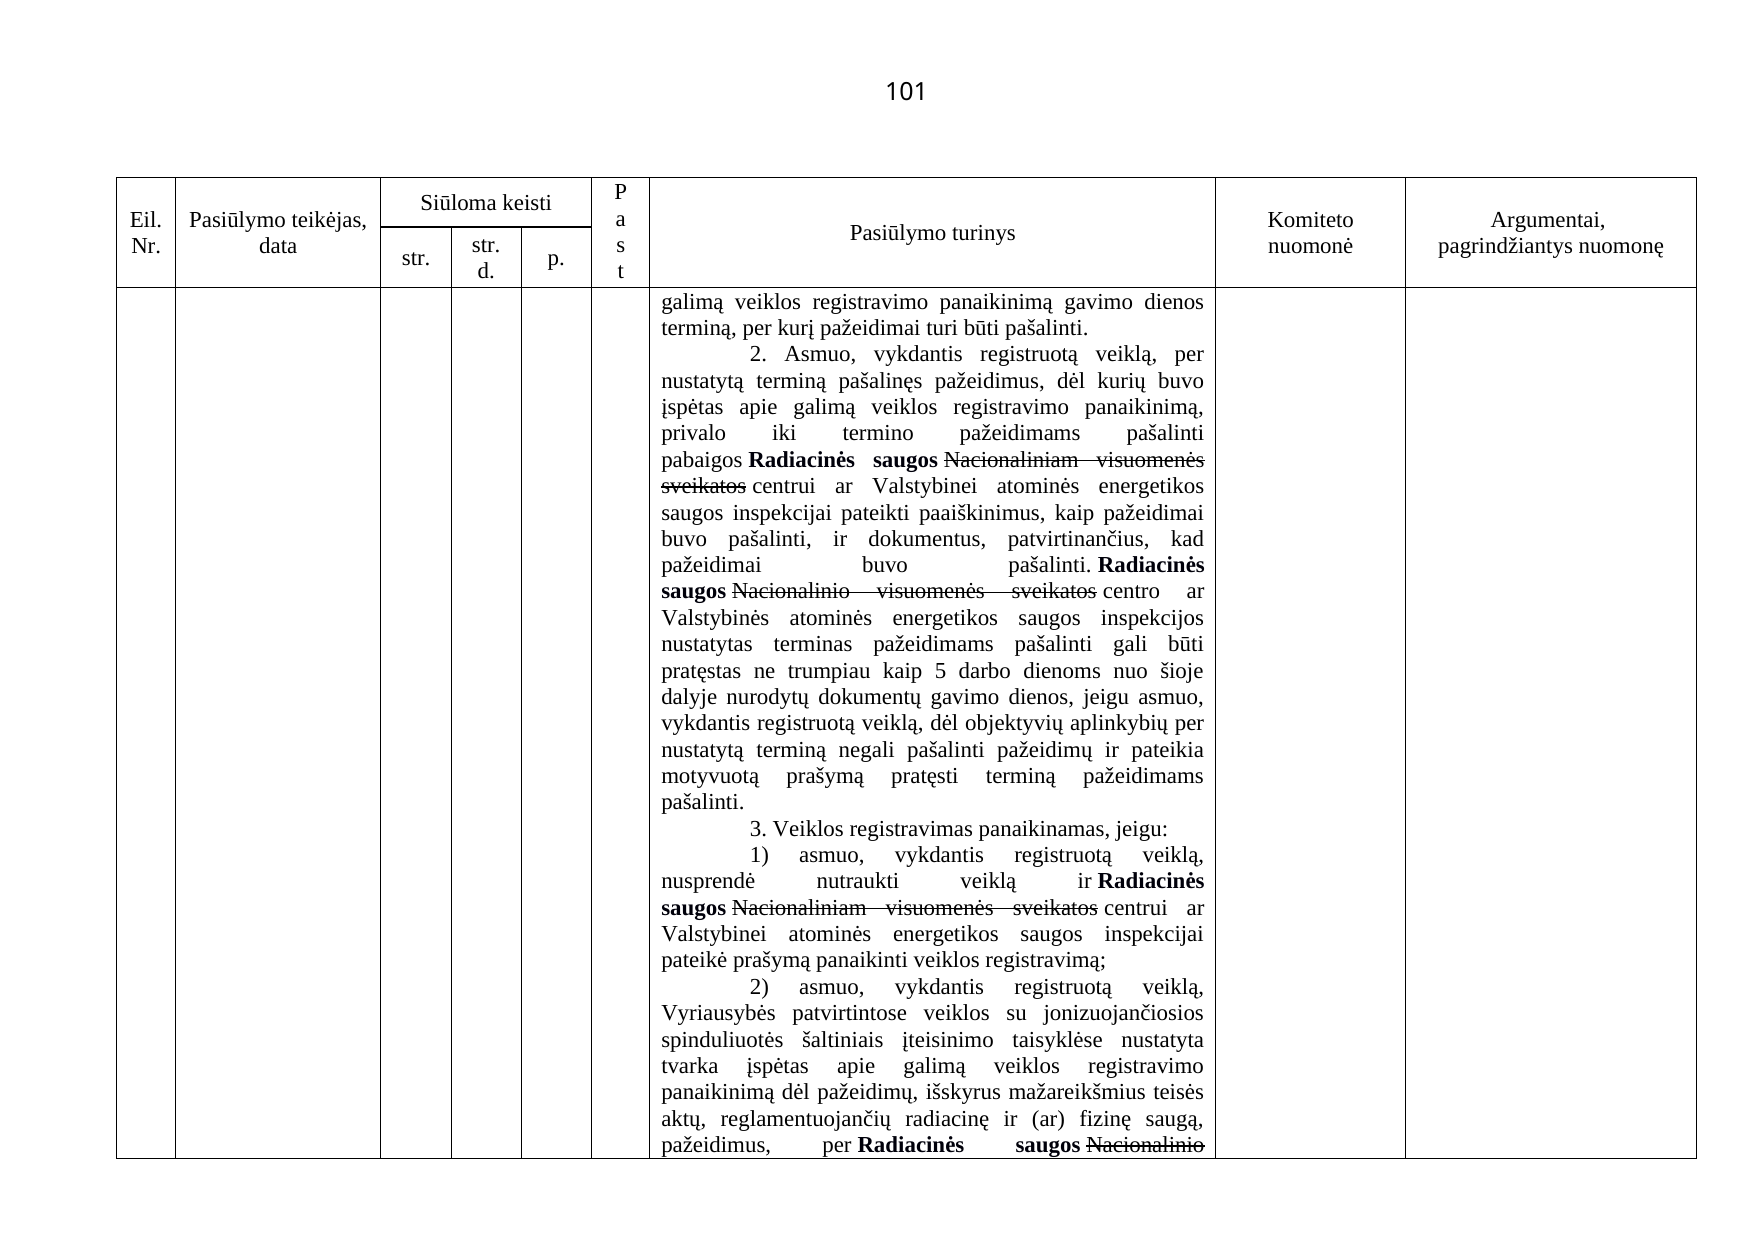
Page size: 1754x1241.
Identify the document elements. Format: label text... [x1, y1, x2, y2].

table_cell [381, 288, 451, 1157]
table_cell str. [381, 228, 451, 287]
table_cell p. [522, 228, 591, 287]
table_cell [1216, 288, 1405, 1157]
table_header Pasiūlymo turinys [650, 178, 1215, 287]
table_header Pasiūlymo teikėjas, data [176, 178, 380, 287]
table_cell str. d. [452, 228, 521, 287]
table_header Argumentai, pagrindžiantys nuomonę [1406, 178, 1696, 287]
table_cell galimą veiklos registravimo panaikinimą gavimo dienos terminą, per kurį pažeidimai turi būti pašalinti. 2. Asmuo, vykdantis registruotą veiklą, per nustatytą terminą pašalinęs pažeidimus, dėl kurių buvo įspėtas apie galimą veiklos registravimo panaikinimą, privalo iki termino pažeidimams pašalinti pabaigos Radiacinės saugos Nacionaliniam visuomenės sveikatos centrui ar Valstybinei atominės energetikos saugos inspekcijai pateikti paaiškinimus, kaip pažeidimai buvo pašalinti, ir dokumentus, patvirtinančius, kad pažeidimai buvo pašalinti. Radiacinės saugos Nacionalinio visuomenės sveikatos centro ar Valstybinės atominės energetikos saugos inspekcijos nustatytas terminas pažeidimams pašalinti gali būti pratęstas ne trumpiau kaip 5 darbo dienoms nuo šioje dalyje nurodytų dokumentų gavimo dienos, jeigu asmuo, vykdantis registruotą veiklą, dėl objektyvių aplinkybių per nustatytą terminą negali pašalinti pažeidimų ir pateikia motyvuotą prašymą pratęsti terminą pažeidimams pašalinti. 3. Veiklos registravimas panaikinamas, jeigu: 1) asmuo, vykdantis registruotą veiklą, nusprendė nutraukti veiklą ir Radiacinės saugos Nacionaliniam visuomenės sveikatos centrui ar Valstybinei atominės energetikos saugos inspekcijai pateikė prašymą panaikinti veiklos registravimą; 2) asmuo, vykdantis registruotą veiklą, Vyriausybės patvirtintose veiklos su jonizuojančiosios spinduliuotės šaltiniais įteisinimo taisyklėse nustatyta tvarka įspėtas apie galimą veiklos registravimo panaikinimą dėl pažeidimų, išskyrus mažareikšmius teisės aktų, reglamentuojančių radiacinę ir (ar) fizinę saugą, pažeidimus, per Radiacinės saugos Nacionalinio [650, 288, 1215, 1157]
table_header Pastabos [592, 178, 649, 287]
table_cell [592, 288, 649, 1157]
table_cell [176, 288, 380, 1157]
table_header Komiteto nuomonė [1216, 178, 1405, 287]
table_header Eil. Nr. [117, 178, 175, 287]
table_cell [452, 288, 521, 1157]
table_cell [522, 288, 591, 1157]
table_header Siūloma keisti [381, 178, 591, 226]
table_cell [117, 288, 175, 1157]
table_cell [1406, 288, 1696, 1157]
